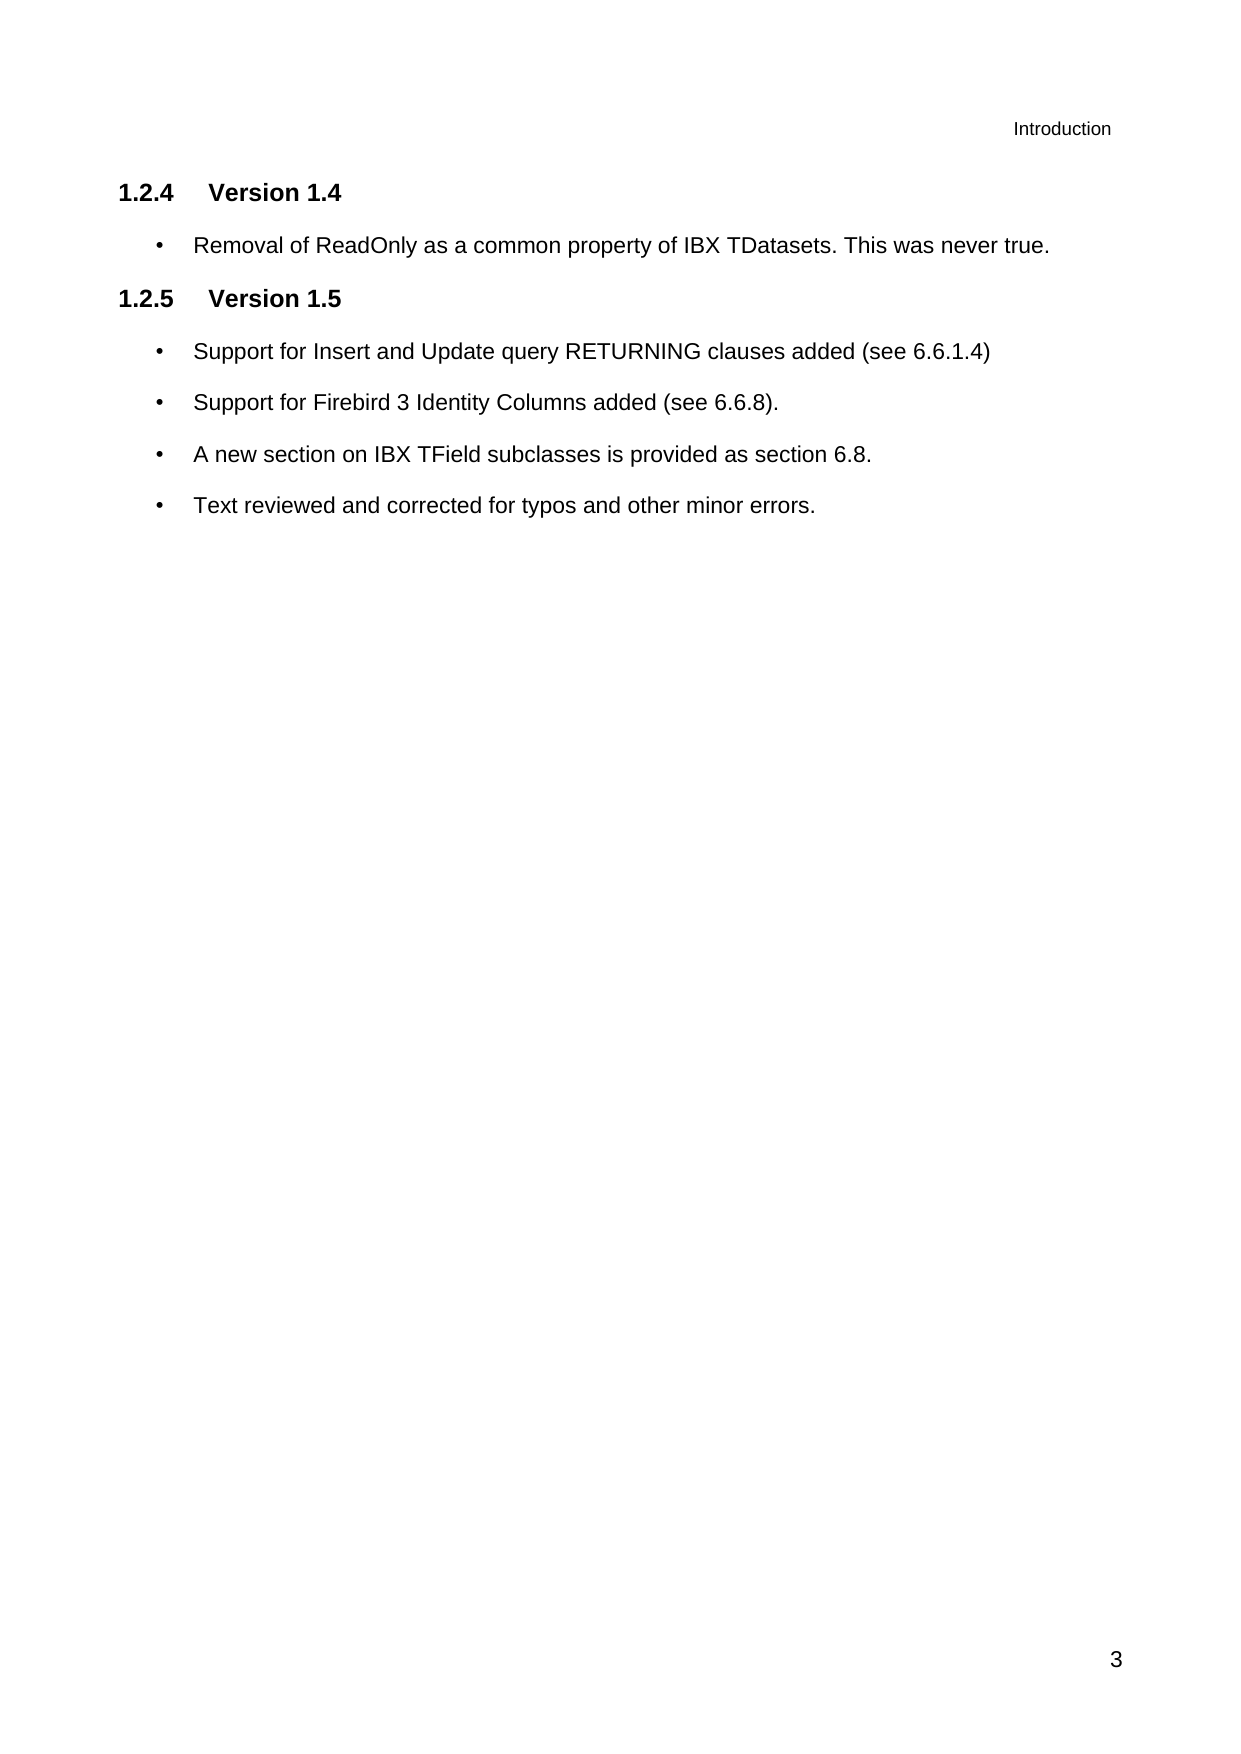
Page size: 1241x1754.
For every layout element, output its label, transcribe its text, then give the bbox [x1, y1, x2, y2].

list Removal of ReadOnly as a common property of IBX TDatasets. This was never true. [156, 232, 1122, 259]
subtitle Version 1.4 [118, 178, 1122, 207]
subtitle Version 1.5 [118, 284, 1122, 312]
list Support for Insert and Update query RETURNING clauses added (see 6.6.1.4) [156, 338, 1122, 364]
list A new section on IBX TField subclasses is provided as section 6.8. [156, 441, 1122, 467]
list Support for Firebird 3 Identity Columns added (see 6.6.8). [156, 389, 1122, 416]
list Text reviewed and corrected for typos and other minor errors. [156, 492, 1122, 518]
